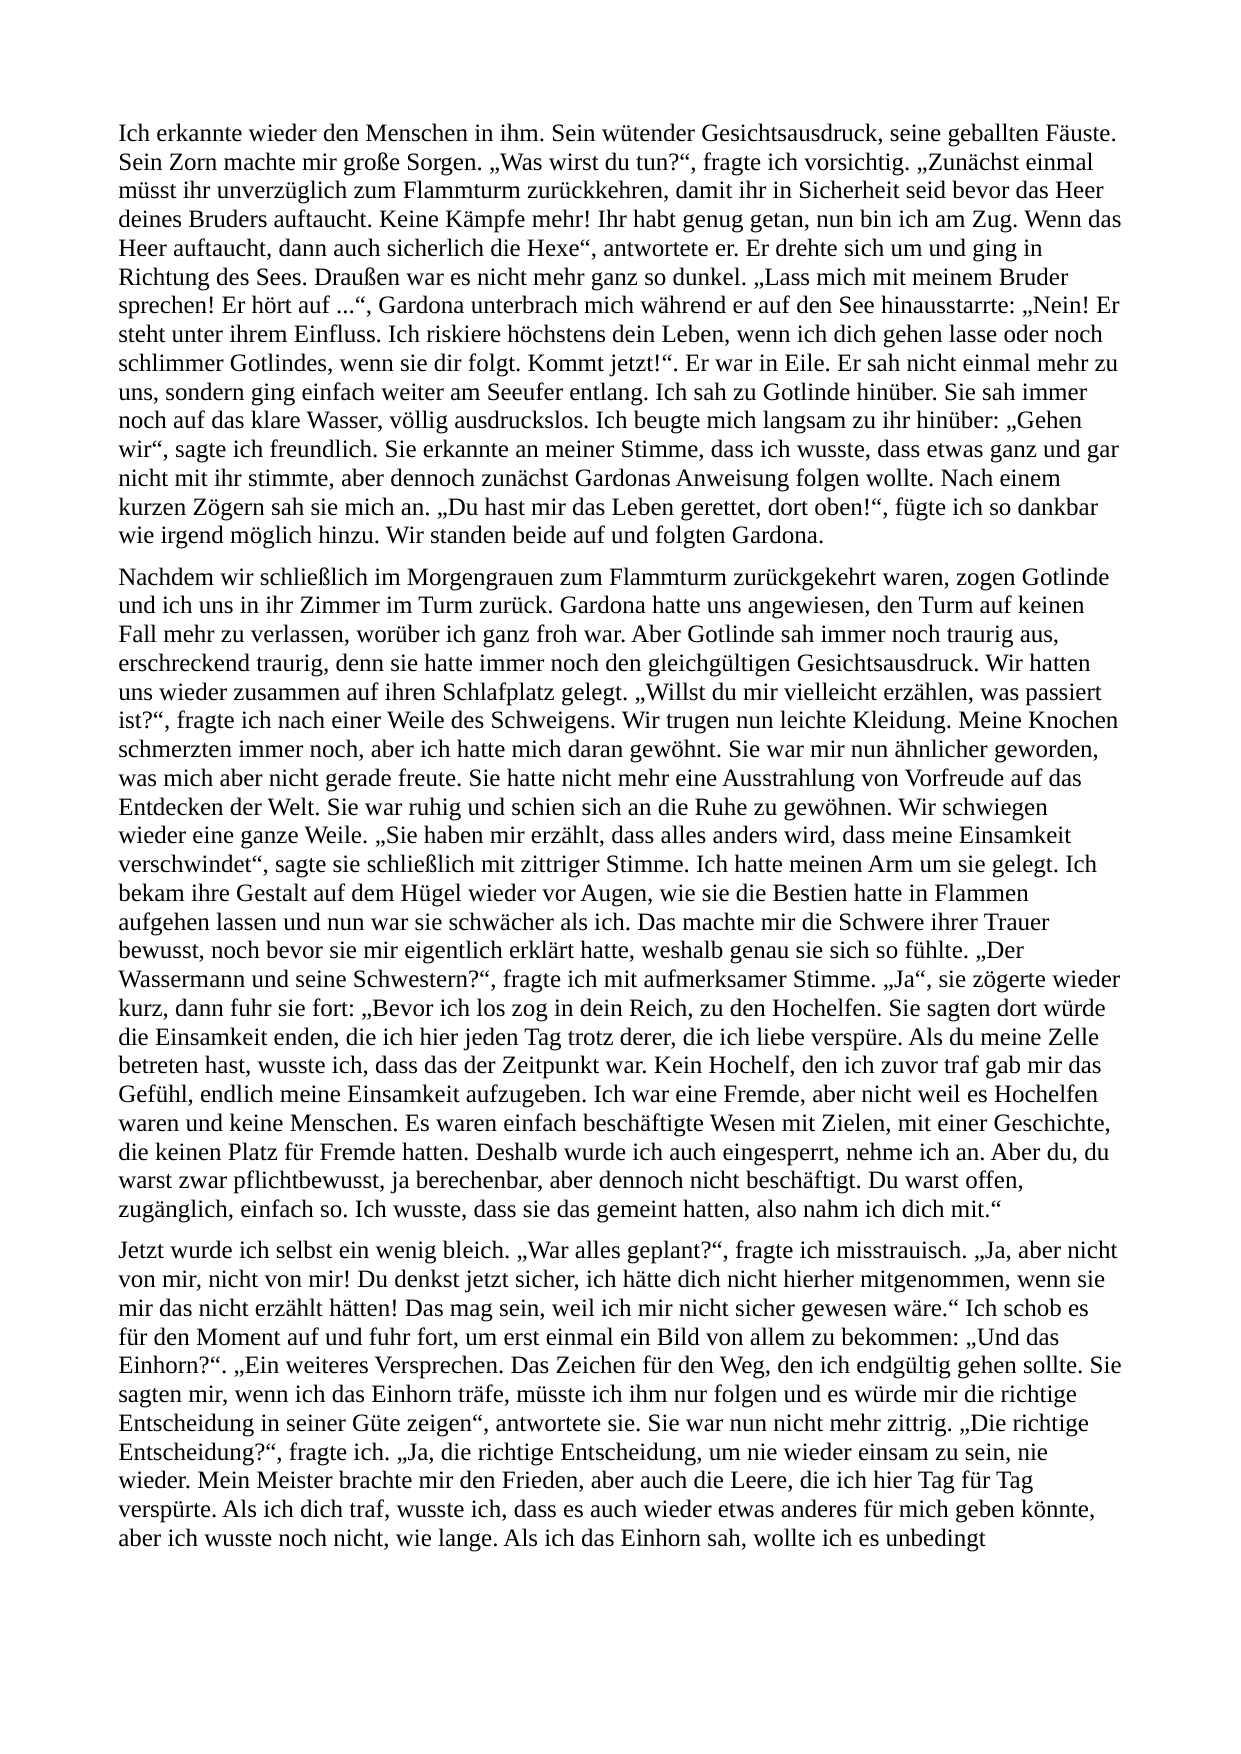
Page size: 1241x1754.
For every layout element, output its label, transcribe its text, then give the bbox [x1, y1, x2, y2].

text Nachdem wir schließlich im Morgengrauen zum Flammturm zurückgekehrt waren, zogen Gotlinde und ich uns in ihr Zimmer im Turm zurück. Gardona hatte uns angewiesen, den Turm auf keinen Fall mehr zu verlassen, worüber ich ganz froh war. Aber Gotlinde sah immer noch traurig aus, erschreckend traurig, denn sie hatte immer noch den gleichgültigen Gesichtsausdruck. Wir hatten uns wieder zusammen auf ihren Schlafplatz gelegt. „Willst du mir vielleicht erzählen, was passiert ist?“, fragte ich nach einer Weile des Schweigens. Wir trugen nun leichte Kleidung. Meine Knochen schmerzten immer noch, aber ich hatte mich daran gewöhnt. Sie war mir nun ähnlicher geworden, was mich aber nicht gerade freute. Sie hatte nicht mehr eine Ausstrahlung von Vorfreude auf das Entdecken der Welt. Sie war ruhig und schien sich an die Ruhe zu gewöhnen. Wir schwiegen wieder eine ganze Weile. „Sie haben mir erzählt, dass alles anders wird, dass meine Einsamkeit verschwindet“, sagte sie schließlich mit zittriger Stimme. Ich hatte meinen Arm um sie gelegt. Ich bekam ihre Gestalt auf dem Hügel wieder vor Augen, wie sie die Bestien hatte in Flammen aufgehen lassen und nun war sie schwächer als ich. Das machte mir die Schwere ihrer Trauer bewusst, noch bevor sie mir eigentlich erklärt hatte, weshalb genau sie sich so fühlte. „Der Wassermann und seine Schwestern?“, fragte ich mit aufmerksamer Stimme. „Ja“, sie zögerte wieder kurz, dann fuhr sie fort: „Bevor ich los zog in dein Reich, zu den Hochelfen. Sie sagten dort würde die Einsamkeit enden, die ich hier jeden Tag trotz derer, die ich liebe verspüre. Als du meine Zelle betreten hast, wusste ich, dass das der Zeitpunkt war. Kein Hochelf, den ich zuvor traf gab mir das Gefühl, endlich meine Einsamkeit aufzugeben. Ich war eine Fremde, aber nicht weil es Hochelfen waren und keine Menschen. Es waren einfach beschäftigte Wesen mit Zielen, mit einer Geschichte, die keinen Platz für Fremde hatten. Deshalb wurde ich auch eingesperrt, nehme ich an. Aber du, du warst zwar pflichtbewusst, ja berechenbar, aber dennoch nicht beschäftigt. Du warst offen, zugänglich, einfach so. Ich wusste, dass sie das gemeint hatten, also nahm ich dich mit.“ [118, 562, 1122, 1223]
text Jetzt wurde ich selbst ein wenig bleich. „War alles geplant?“, fragte ich misstrauisch. „Ja, aber nicht von mir, nicht von mir! Du denkst jetzt sicher, ich hätte dich nicht hierher mitgenommen, wenn sie mir das nicht erzählt hätten! Das mag sein, weil ich mir nicht sicher gewesen wäre.“ Ich schob es für den Moment auf und fuhr fort, um erst einmal ein Bild von allem zu bekommen: „Und das Einhorn?“. „Ein weiteres Versprechen. Das Zeichen für den Weg, den ich endgültig gehen sollte. Sie sagten mir, wenn ich das Einhorn träfe, müsste ich ihm nur folgen und es würde mir die richtige Entscheidung in seiner Güte zeigen“, antwortete sie. Sie war nun nicht mehr zittrig. „Die richtige Entscheidung?“, fragte ich. „Ja, die richtige Entscheidung, um nie wieder einsam zu sein, nie wieder. Mein Meister brachte mir den Frieden, aber auch die Leere, die ich hier Tag für Tag verspürte. Als ich dich traf, wusste ich, dass es auch wieder etwas anderes für mich geben könnte, aber ich wusste noch nicht, wie lange. Als ich das Einhorn sah, wollte ich es unbedingt [118, 1236, 1122, 1552]
text Ich erkannte wieder den Menschen in ihm. Sein wütender Gesichtsausdruck, seine geballten Fäuste. Sein Zorn machte mir große Sorgen. „Was wirst du tun?“, fragte ich vorsichtig. „Zunächst einmal müsst ihr unverzüglich zum Flammturm zurückkehren, damit ihr in Sicherheit seid bevor das Heer deines Bruders auftaucht. Keine Kämpfe mehr! Ihr habt genug getan, nun bin ich am Zug. Wenn das Heer auftaucht, dann auch sicherlich die Hexe“, antwortete er. Er drehte sich um und ging in Richtung des Sees. Draußen war es nicht mehr ganz so dunkel. „Lass mich mit meinem Bruder sprechen! Er hört auf ...“, Gardona unterbrach mich während er auf den See hinausstarrte: „Nein! Er steht unter ihrem Einfluss. Ich riskiere höchstens dein Leben, wenn ich dich gehen lasse oder noch schlimmer Gotlindes, wenn sie dir folgt. Kommt jetzt!“. Er war in Eile. Er sah nicht einmal mehr zu uns, sondern ging einfach weiter am Seeufer entlang. Ich sah zu Gotlinde hinüber. Sie sah immer noch auf das klare Wasser, völlig ausdruckslos. Ich beugte mich langsam zu ihr hinüber: „Gehen wir“, sagte ich freundlich. Sie erkannte an meiner Stimme, dass ich wusste, dass etwas ganz und gar nicht mit ihr stimmte, aber dennoch zunächst Gardonas Anweisung folgen wollte. Nach einem kurzen Zögern sah sie mich an. „Du hast mir das Leben gerettet, dort oben!“, fügte ich so dankbar wie irgend möglich hinzu. Wir standen beide auf und folgten Gardona. [118, 118, 1122, 549]
